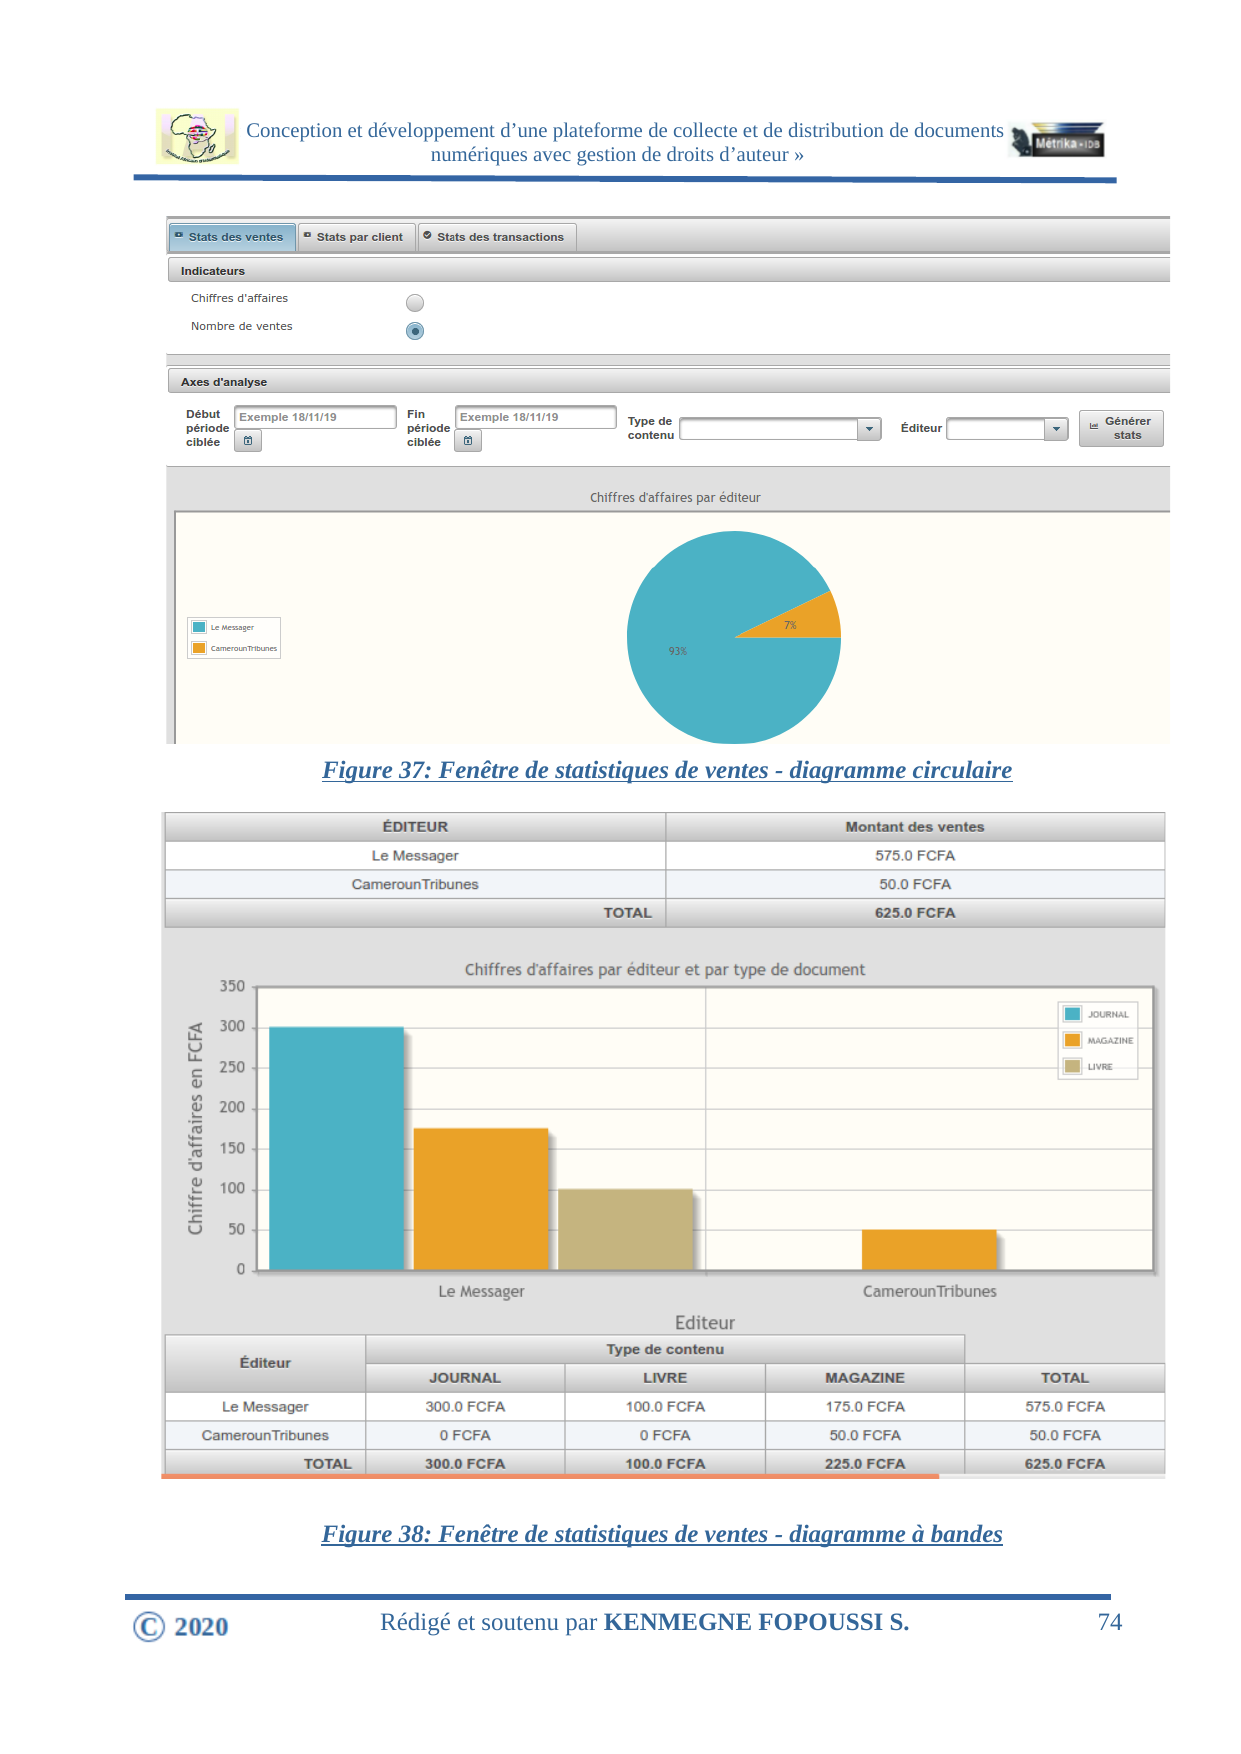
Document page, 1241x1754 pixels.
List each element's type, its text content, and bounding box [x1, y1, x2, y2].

picture [166, 216, 1171, 744]
text Figure 38: Fenêtre de statistiques de ventes - diagramme à bandes [161, 1519, 1165, 1548]
text Figure 37: Fenêtre de statistiques de ventes - diagramme circulaire [166, 744, 1170, 784]
picture [126, 1604, 231, 1647]
picture [154, 107, 241, 166]
picture [161, 812, 1166, 1479]
picture [1003, 116, 1109, 160]
